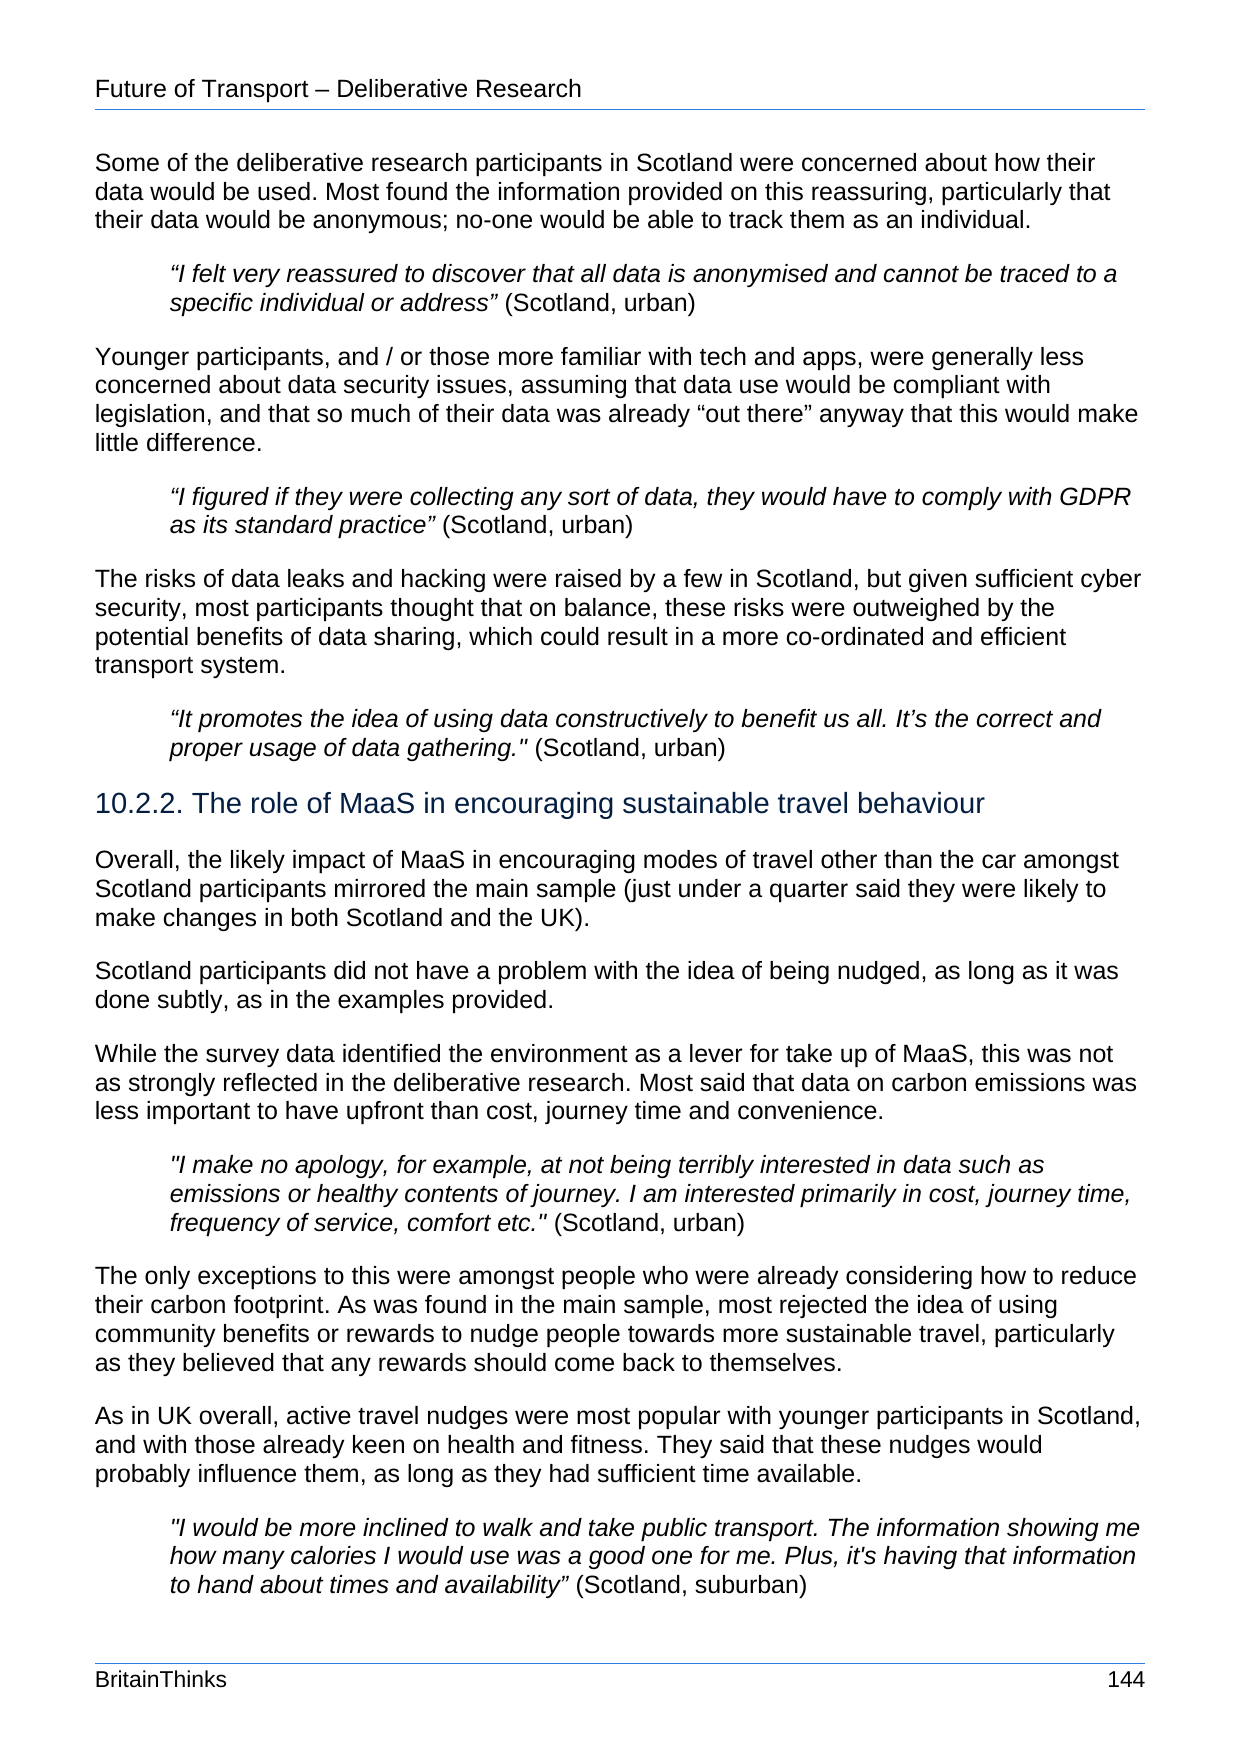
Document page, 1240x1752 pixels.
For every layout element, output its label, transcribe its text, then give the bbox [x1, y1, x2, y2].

text While the survey data identified the environment as a lever for take up of MaaS, this was not as strongly reflected in the deliberative research. Most said that data on carbon emissions was less important to have upfront than cost, journey time and convenience. [94, 1039, 1145, 1125]
text Scotland participants did not have a problem with the idea of being nudged, as long as it was done subtly, as in the examples provided. [94, 956, 1145, 1014]
text Younger participants, and / or those more familiar with tech and apps, were generally less concerned about data security issues, assuming that data use would be compliant with legislation, and that so much of their data was already “out there” anyway that this would make little difference. [94, 341, 1145, 456]
text "I make no apology, for example, at not being terribly interested in data such as emissions or healthy contents of journey. I am interested primarily in cost, journey time, frequency of service, comfort etc." (Scotland, urban) [169, 1150, 1145, 1236]
text “I felt very reassured to discover that all data is anonymised and cannot be traced to a specific individual or address” (Scotland, urban) [169, 259, 1145, 316]
text “I figured if they were collecting any sort of data, they would have to comply with GDPR as its standard practice” (Scotland, urban) [169, 481, 1145, 539]
text Some of the deliberative research participants in Scotland were concerned about how their data would be used. Most found the information provided on this reassuring, particularly that their data would be anonymous; no-one would be able to track them as an individual. [94, 148, 1145, 234]
subtitle 10.2.2. The role of MaaS in encouraging sustainable travel behaviour [94, 786, 1145, 820]
text “It promotes the idea of using data constructively to benefit us all. It’s the correct and proper usage of data gathering." (Scotland, urban) [169, 704, 1145, 761]
text As in UK overall, active travel nudges were most popular with younger participants in Scotland, and with those already keen on health and fitness. They said that these nudges would probably influence them, as long as they had sufficient time available. [94, 1401, 1145, 1487]
text The risks of data leaks and hacking were raised by a few in Scotland, but given sufficient cyber security, most participants thought that on balance, these risks were outweighed by the potential benefits of data sharing, which could result in a more co-ordinated and efficient transport system. [94, 564, 1145, 679]
text Overall, the likely impact of MaaS in encouraging modes of travel other than the car amongst Scotland participants mirrored the main sample (just under a quarter said they were likely to make changes in both Scotland and the UK). [94, 845, 1145, 931]
text The only exceptions to this were amongst people who were already considering how to reduce their carbon footprint. As was found in the main sample, most rejected the idea of using community benefits or rewards to nudge people towards more sustainable travel, particularly as they believed that any rewards should come back to themselves. [94, 1261, 1145, 1376]
text "I would be more inclined to walk and take public transport. The information showing me how many calories I would use was a good one for me. Plus, it's having that information to hand about times and availability” (Scotland, suburban) [169, 1512, 1145, 1599]
